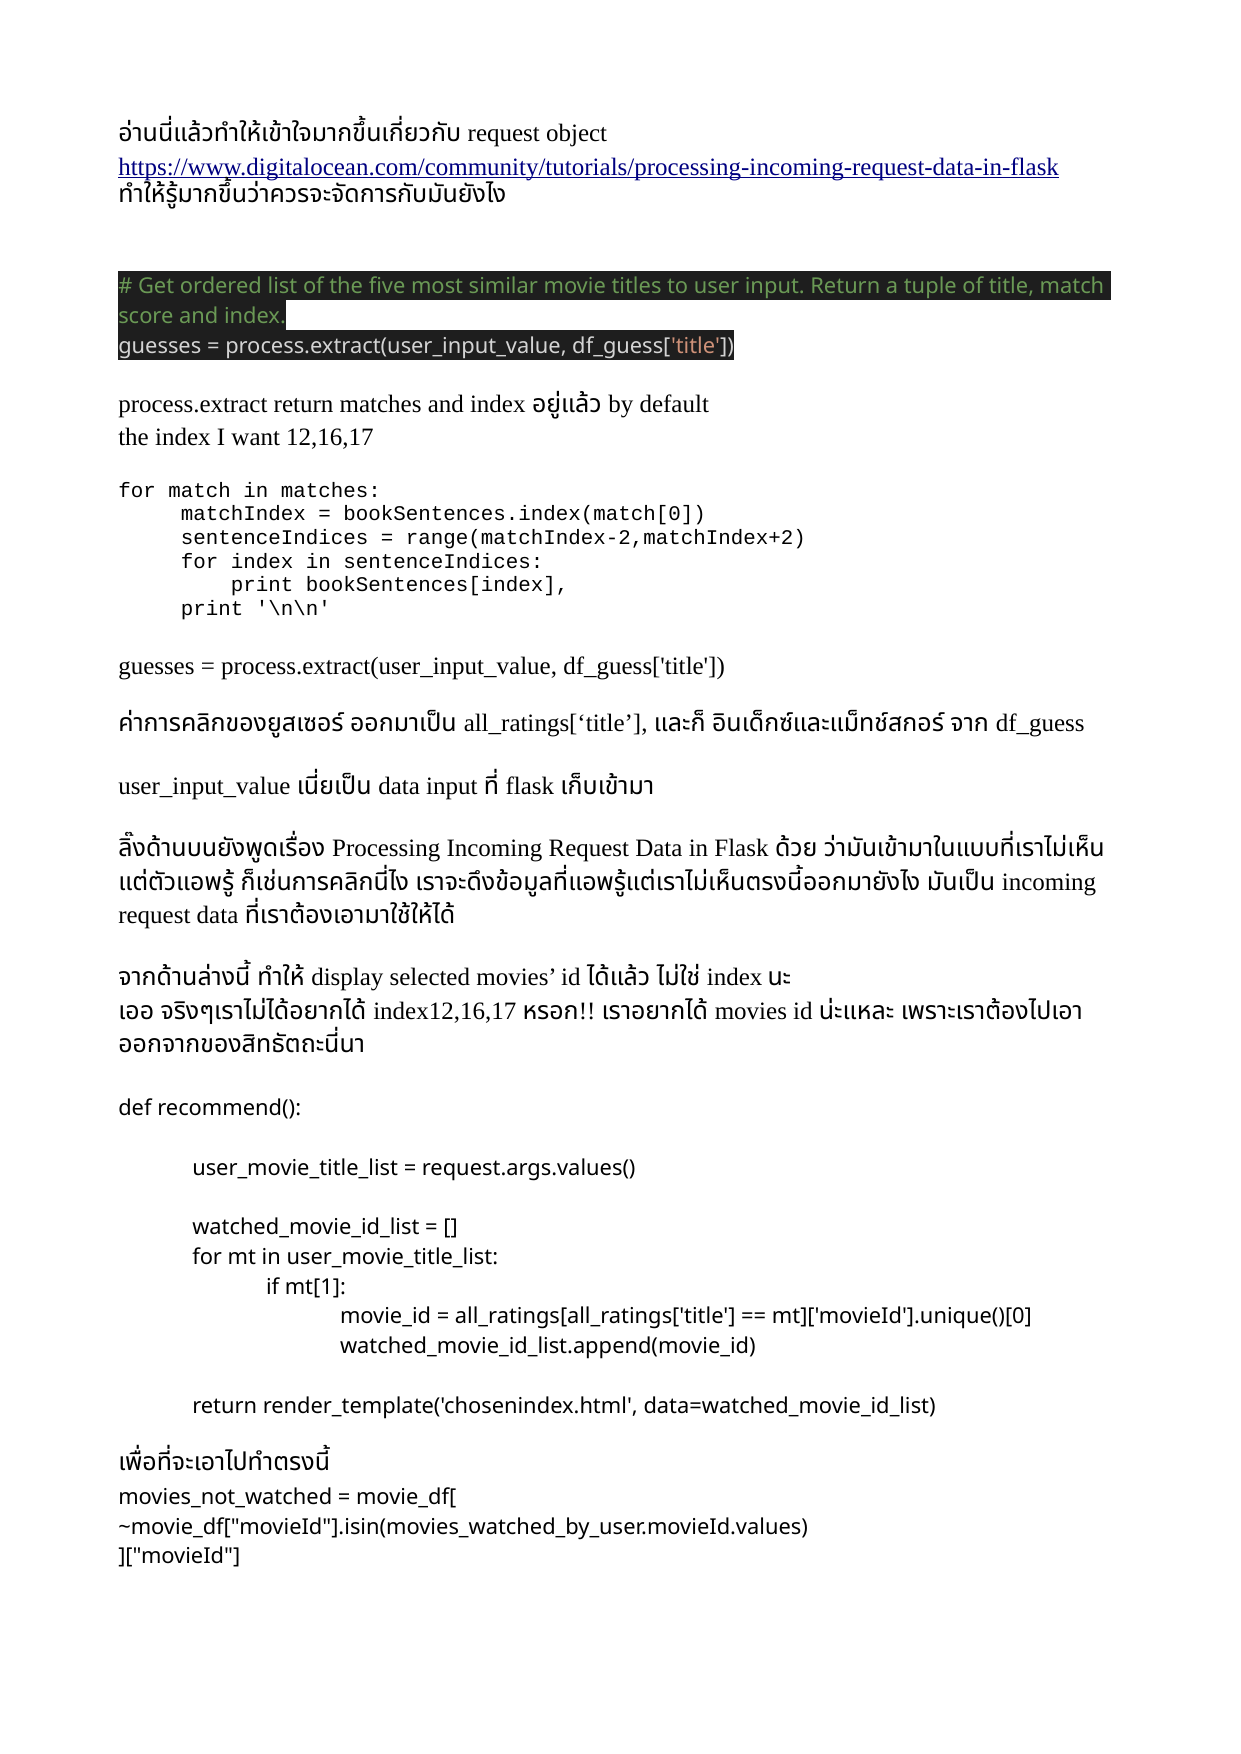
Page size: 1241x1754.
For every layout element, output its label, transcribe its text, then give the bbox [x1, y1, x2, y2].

text watched_movie_id_list = [] [118, 1211, 1122, 1241]
text movie_id = all_ratings[all_ratings['title'] == mt]['movieId'].unique()[0] [118, 1300, 1122, 1330]
text user_movie_title_list = request.args.values() [118, 1151, 1122, 1181]
text def recommend(): [118, 1092, 1122, 1122]
text return render_template('chosenindex.html', data=watched_movie_id_list) [118, 1390, 1122, 1419]
text watched_movie_id_list.append(movie_id) [118, 1330, 1122, 1360]
text # Get ordered list of the five most similar movie titles to user input. Return a tuple of title, match score and index. [118, 271, 1122, 330]
text process.extract return matches and index อยู่แล้ว by default [118, 389, 1122, 422]
text print '\n\n' [118, 598, 1122, 622]
text if mt[1]: [118, 1271, 1122, 1300]
text guesses = process.extract(user_input_value, df_guess['title']) [118, 651, 1122, 680]
text จากด้านล่างนี้ ทำให้ display selected movies’ id ได้แล้ว ไม่ใช่ indexนะ [118, 962, 1122, 996]
text ลิ๊งด้านบนยังพูดเรื่อง Processing Incoming Request Data in Flask ด้วย ว่ามันเข้ามาในแบบที่เราไม่เห็น แต่ตัวแอพรู้ ก็เช่นการคลิกนี่ไง เราจะดึงข้อมูลที่แอพรู้แต่เราไม่เห็นตรงนี้ออกมายังไง มันเป็น incoming request data ที่เราต้องเอามาใช้ให้ได้ [118, 833, 1122, 934]
text ค่าการคลิกของยูสเซอร์ ออกมาเป็น all_ratings[‘title’], และก็ อินเด็กซ์และแม็ทช์สกอร์ จาก df_guess [118, 708, 1122, 742]
text for match in matches: [118, 480, 1122, 503]
text https://www.digitalocean.com/community/tutorials/processing-incoming-request-data-in-flask [118, 152, 1122, 180]
text movies_not_watched = movie_df[ [118, 1481, 1122, 1511]
text the index I want 12,16,17 [118, 422, 1122, 451]
text sentenceIndices = range(matchIndex-2,matchIndex+2) [118, 527, 1122, 551]
text matchIndex = bookSentences.index(match[0]) [118, 503, 1122, 527]
text เพื่อที่จะเอาไปทำตรงนี้ [118, 1448, 1122, 1481]
text ~movie_df["movieId"].isin(movies_watched_by_user.movieId.values) [118, 1511, 1122, 1540]
text อ่านนี่แล้วทำให้เข้าใจมากขึ้นเกี่ยวกับ request object [118, 118, 1122, 152]
text user_input_value เนี่ยเป็น data input ที่ flask เก็บเข้ามา [118, 771, 1122, 804]
text เออ จริงๆเราไม่ได้อยากได้ index12,16,17 หรอก!! เราอยากได้ movies id น่ะแหละ เพราะเราต้องไปเอาออกจากของสิทธัตถะนี่นา [118, 996, 1122, 1062]
text for index in sentenceIndices: [118, 551, 1122, 574]
text for mt in user_movie_title_list: [118, 1241, 1122, 1271]
text ทำให้รู้มากขึ้นว่าควรจะจัดการกับมันยังไง [118, 180, 1122, 213]
text print bookSentences[index], [118, 574, 1122, 598]
text guesses = process.extract(user_input_value, df_guess['title']) [118, 330, 1122, 360]
text ]["movieId"] [118, 1540, 1122, 1570]
